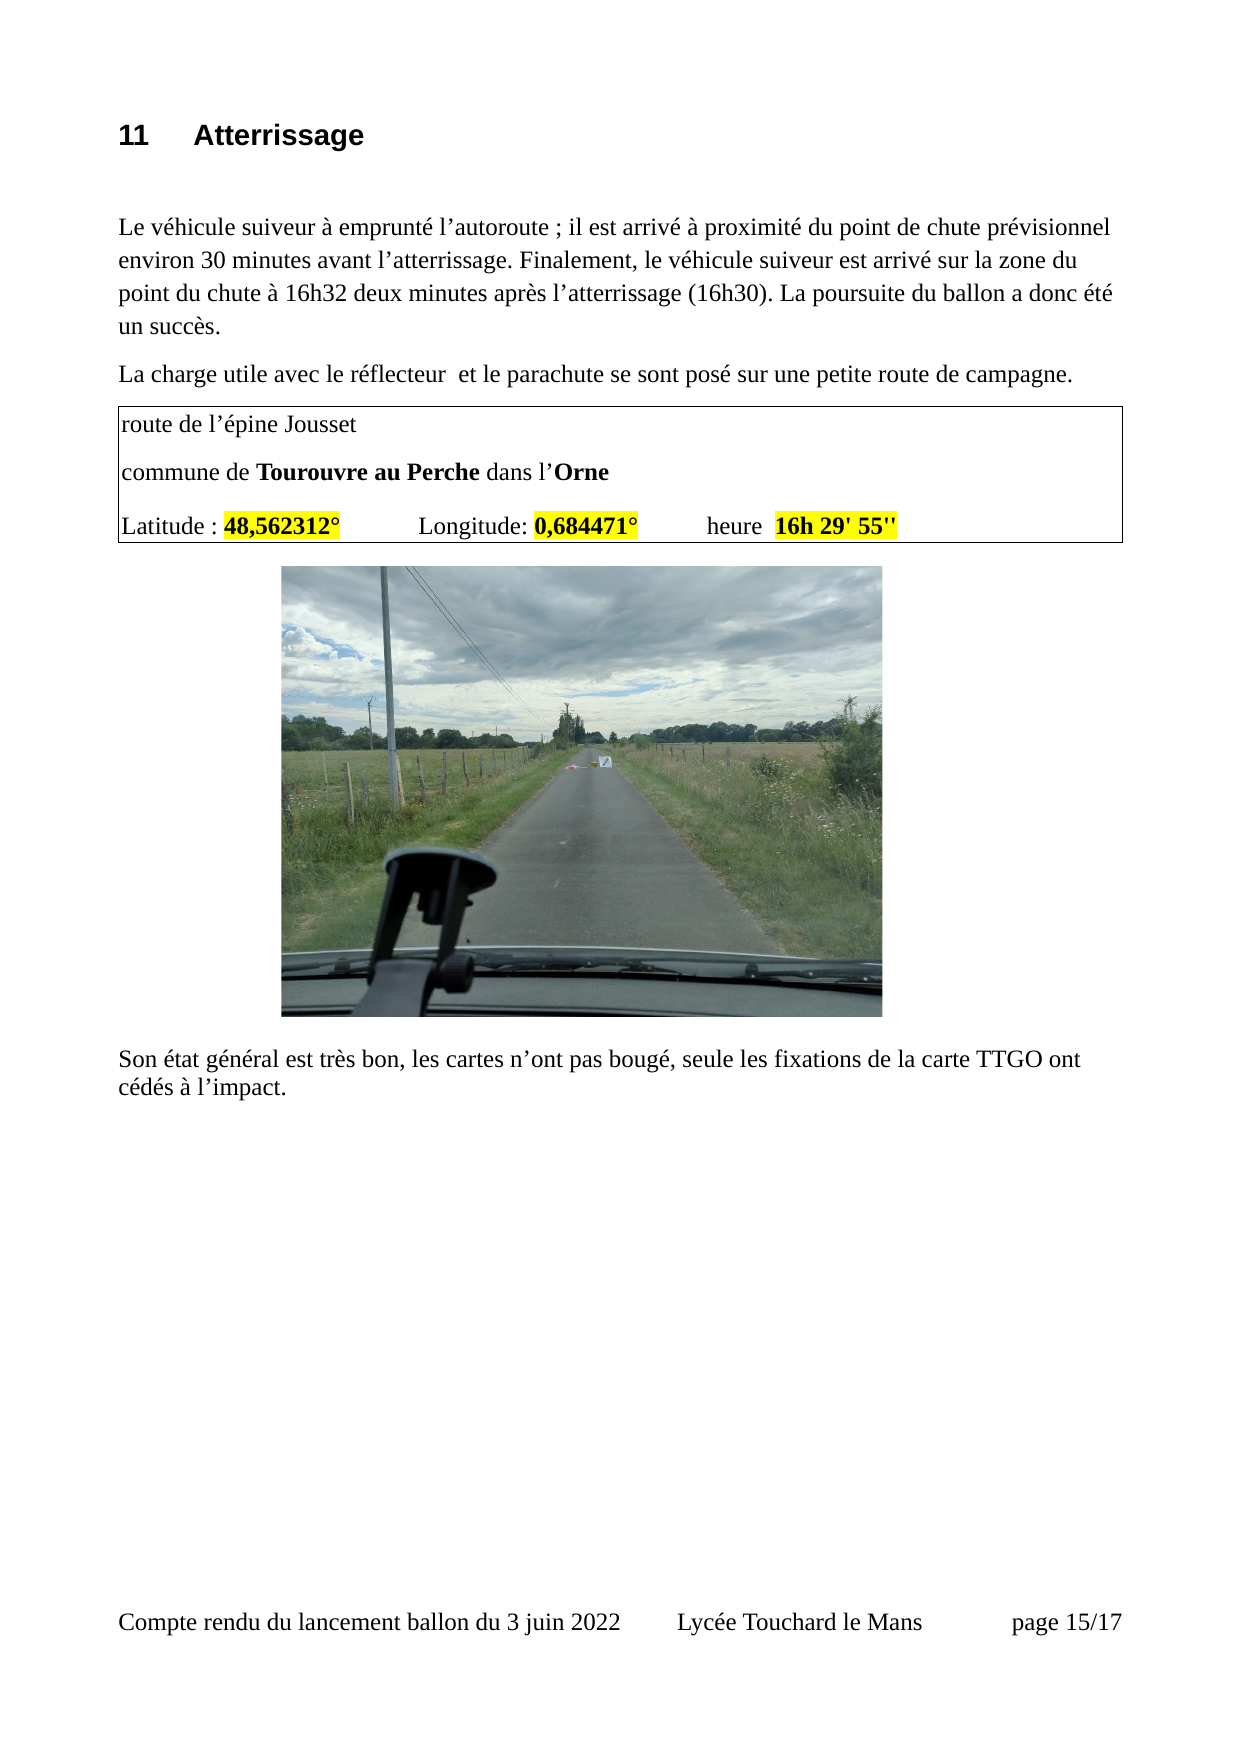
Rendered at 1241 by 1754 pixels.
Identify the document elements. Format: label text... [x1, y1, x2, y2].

text La charge utile avec le réflecteur et le parachute se sont posé sur une petite route de campagne. [118, 359, 1122, 387]
text commune de Tourouvre au Perche dans l’Orne [119, 454, 1122, 486]
subtitle Atterrissage [118, 118, 1122, 152]
text Le véhicule suiveur à emprunté l’autoroute ; il est arrivé à proximité du point de chute prévisionnel environ 30 minutes avant l’atterrissage. Finalement, le véhicule suiveur est arrivé sur la zone du point du chute à 16h32 deux minutes après l’atterrissage (16h30). La poursuite du ballon a donc été un succès. [118, 212, 1122, 340]
picture [281, 566, 883, 1017]
text Latitude : 48,562312° Longitude: 0,684471° heure 16h 29' 55'' [119, 508, 1122, 542]
text Son état général est très bon, les cartes n’ont pas bougé, seule les fixations de la carte TTGO ont cédés à l’impact. [118, 1044, 1122, 1101]
text route de l’épine Jousset [119, 407, 1122, 438]
